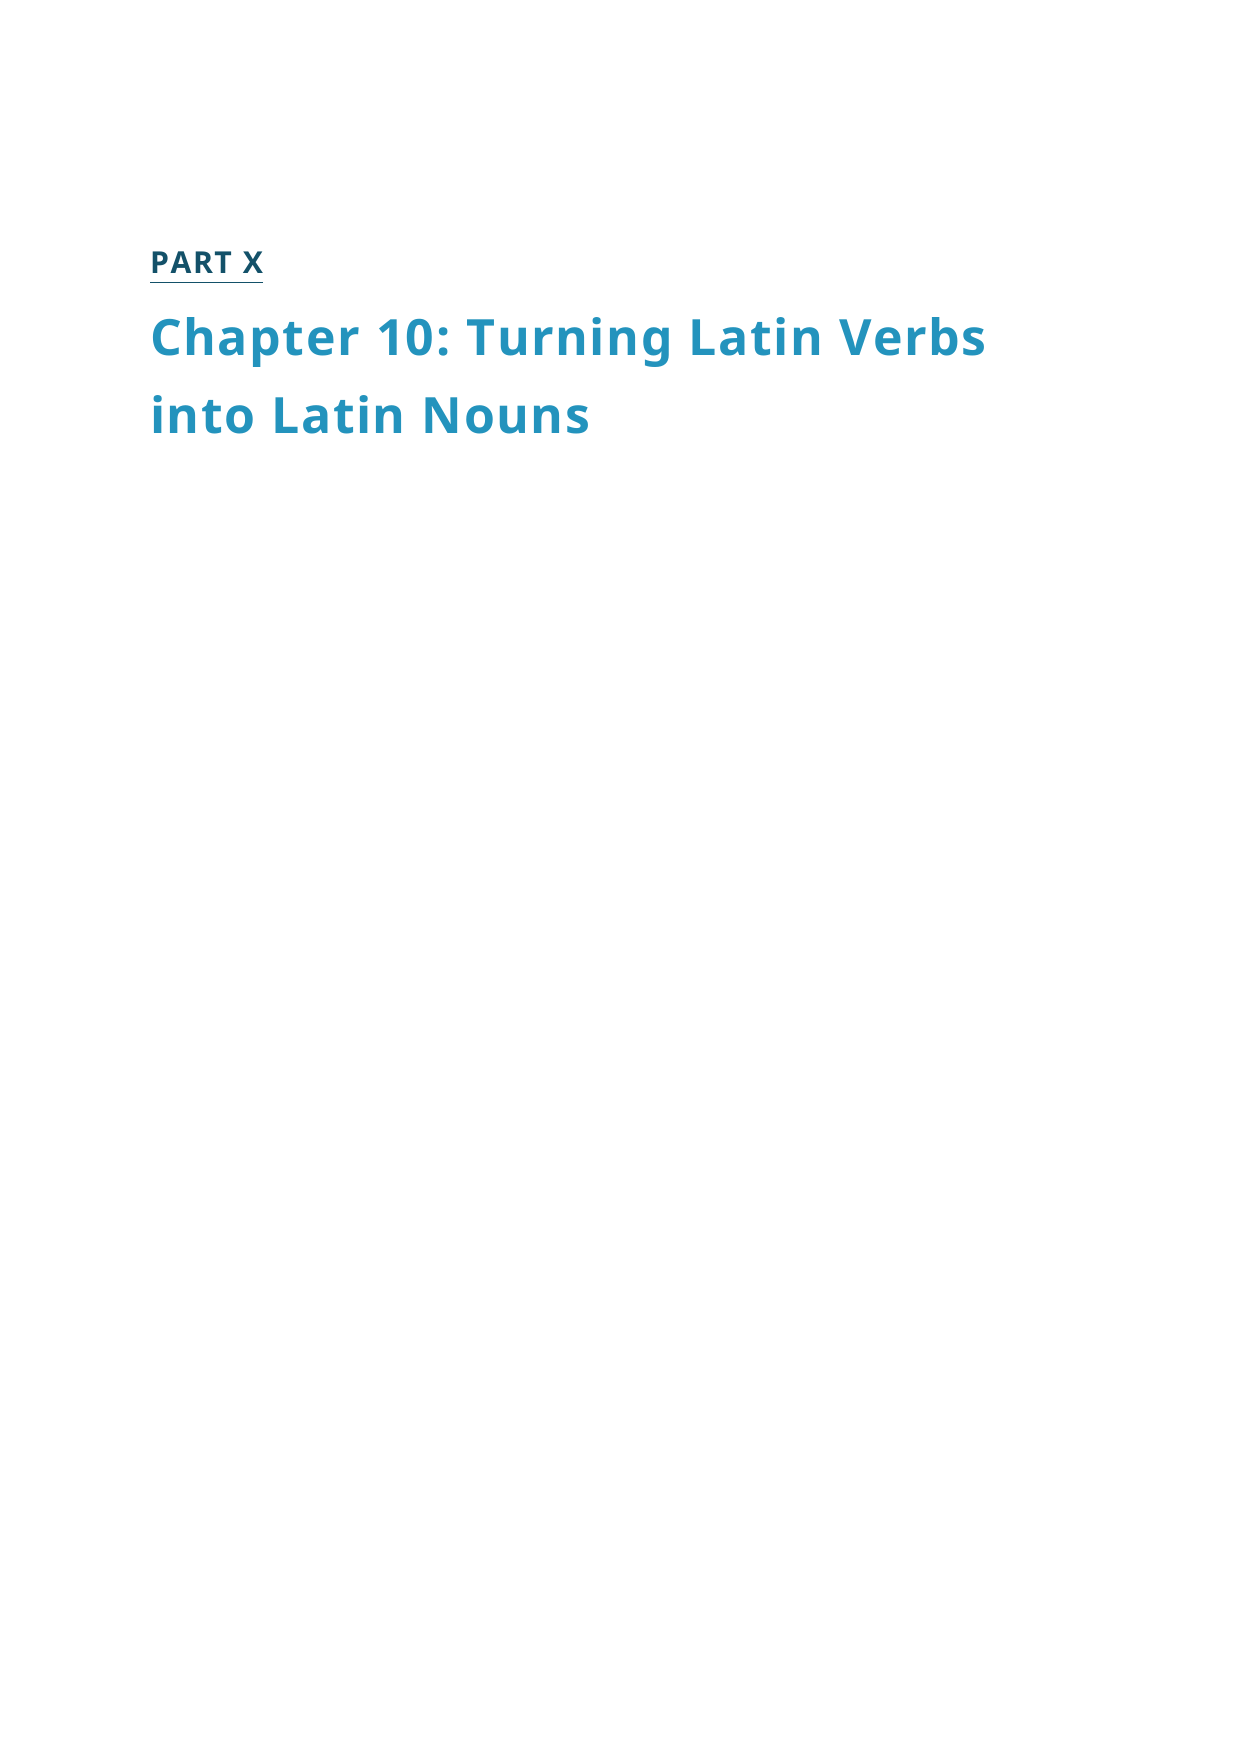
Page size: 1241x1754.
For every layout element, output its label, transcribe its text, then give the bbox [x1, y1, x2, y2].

subtitle PART X [150, 241, 1090, 283]
subtitle Chapter 10: Turning Latin Verbs into Latin Nouns [150, 302, 1090, 448]
